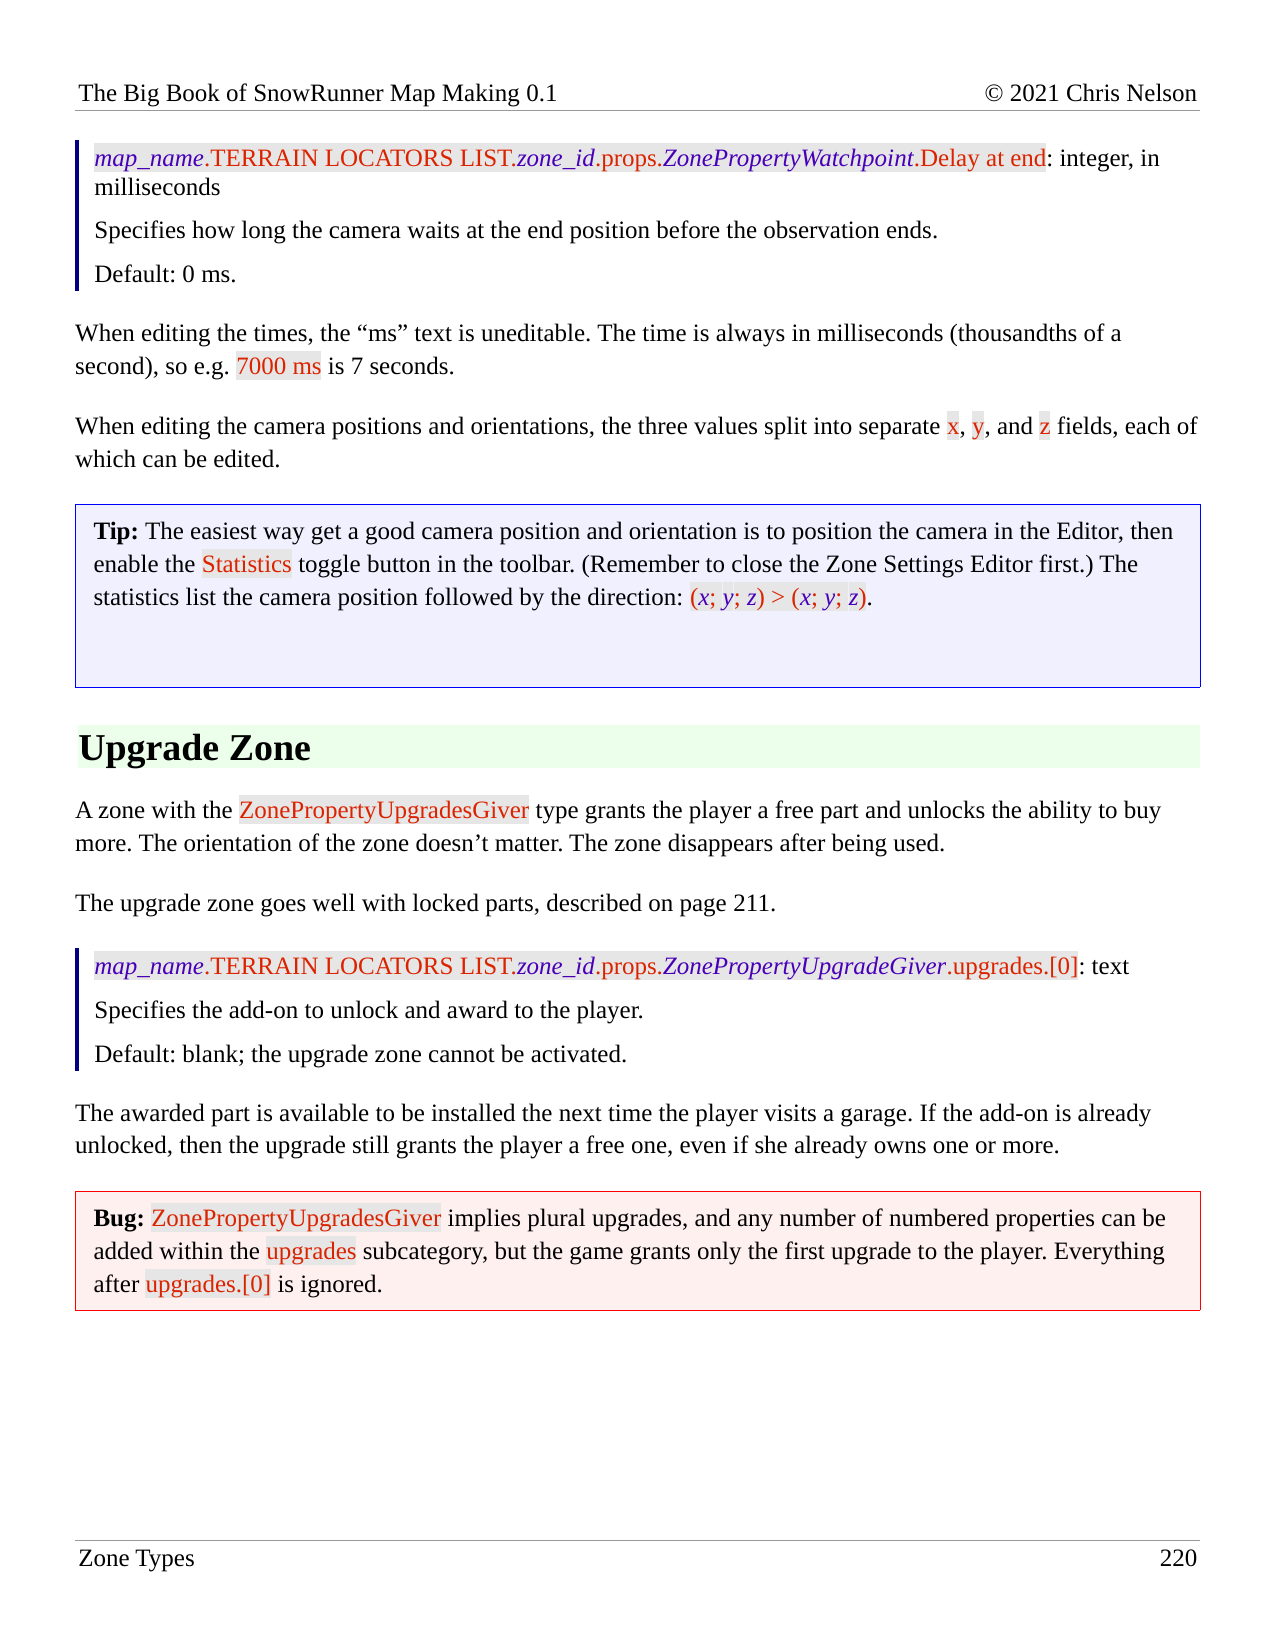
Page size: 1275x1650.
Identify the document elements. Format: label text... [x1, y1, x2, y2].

text A zone with the ZonePropertyUpgradesGiver type grants the player a free part and unlocks the ability to buy more. The orientation of the zone doesn’t matter. The zone disappears after being used. [75, 795, 1200, 857]
text Default: 0 ms. [79, 256, 1200, 291]
list ZonePropertyUpgradesGiver implies plural upgrades, and any number of numbered properties can be added within the upgrades subcategory, but the game grants only the first upgrade to the player. Everything after upgrades.[0] is ignored. [76, 1192, 1200, 1310]
text The upgrade zone goes well with locked parts, described on page 211. [75, 888, 1200, 917]
text map_name.TERRAIN LOCATORS LIST.zone_id.props.ZonePropertyUpgradeGiver.upgrades.[0]: text [79, 948, 1200, 980]
text Specifies the add-on to unlock and award to the player. [79, 992, 1200, 1024]
text When editing the camera positions and orientations, the three values split into separate x, y, and z fields, each of which can be edited. [75, 411, 1200, 473]
text Default: blank; the upgrade zone cannot be activated. [79, 1036, 1200, 1071]
text map_name.TERRAIN LOCATORS LIST.zone_id.props.ZonePropertyWatchpoint.Delay at end: integer, in milliseconds [79, 140, 1200, 200]
subtitle Upgrade Zone [78, 725, 1200, 768]
text The awarded part is available to be installed the next time the player visits a garage. If the add-on is already unlocked, then the upgrade still grants the player a free one, even if she already owns one or more. [75, 1098, 1200, 1159]
text Specifies how long the camera waits at the end position before the observation ends. [79, 212, 1200, 244]
list The easiest way get a good camera position and orientation is to position the camera in the Editor, then enable the Statistics toggle button in the toolbar. (Remember to close the Zone Settings Editor first.) The statistics list the camera position followed by the direction: (x; y; z) > (x; y; z). [76, 505, 1200, 611]
text When editing the times, the “ms” text is uneditable. The time is always in milliseconds (thousandths of a second), so e.g. 7000 ms is 7 seconds. [75, 318, 1200, 380]
